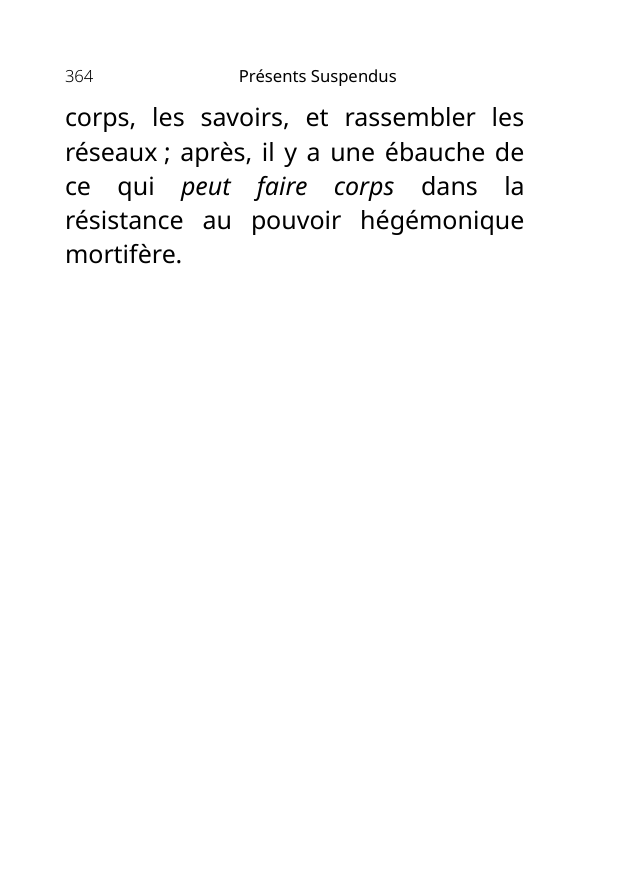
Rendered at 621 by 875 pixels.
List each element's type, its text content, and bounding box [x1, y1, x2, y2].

text corps, les savoirs, et rassembler les réseaux ; après, il y a une ébauche de ce qui peut faire corps dans la résistance au pouvoir hégémonique mortifère. [65, 100, 524, 270]
